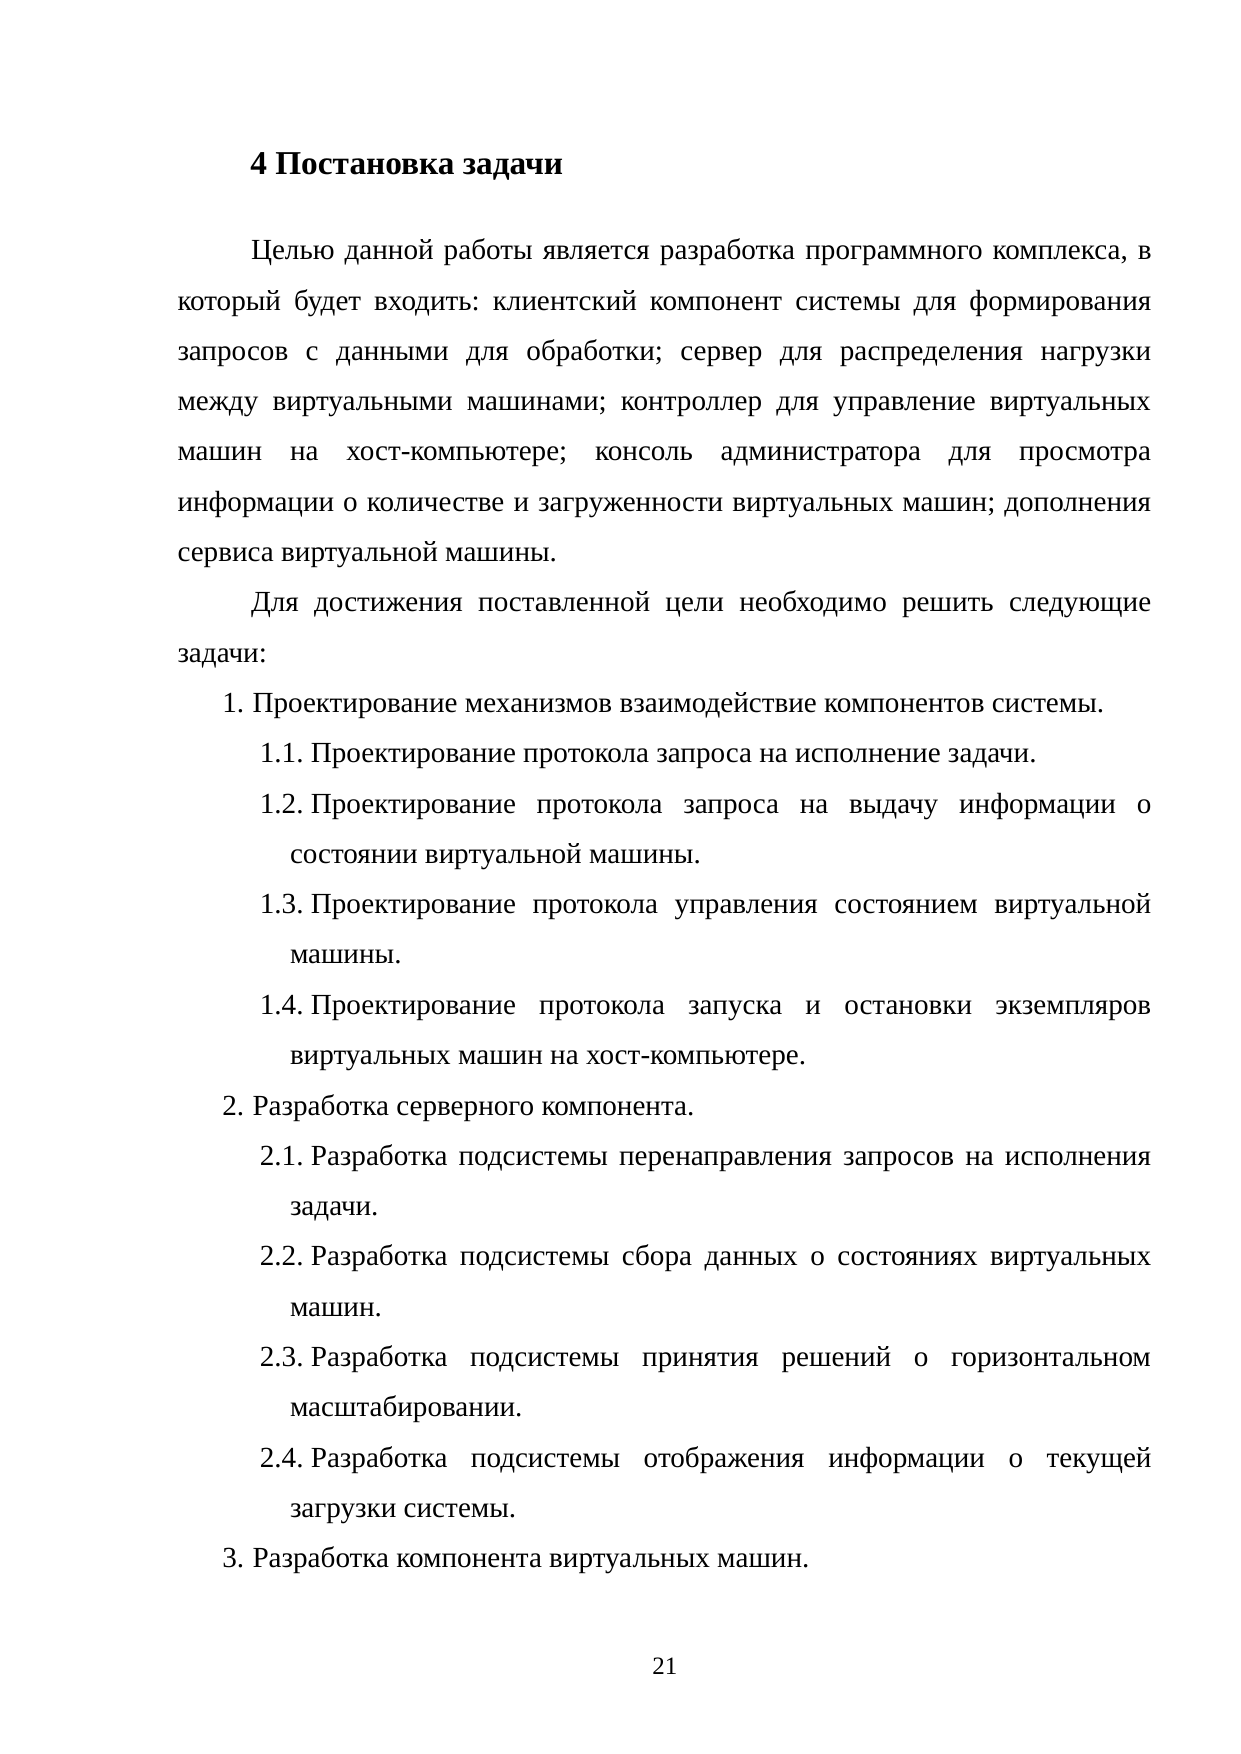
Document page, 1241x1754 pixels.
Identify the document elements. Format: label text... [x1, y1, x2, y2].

list Проектирование протокола запроса на исполнение задачи. [252, 735, 1152, 769]
list Проектирование протокола запроса на выдачу информации о состоянии виртуальной машины. [252, 786, 1152, 869]
list Проектирование протокола запуска и остановки экземпляров виртуальных машин на хост-компьютере. [252, 987, 1152, 1071]
list Разработка подсистемы перенаправления запросов на исполнения задачи. [252, 1138, 1152, 1222]
list Разработка компонента виртуальных машин. [215, 1540, 1152, 1574]
list Разработка подсистемы сбора данных о состояниях виртуальных машин. [252, 1238, 1152, 1322]
list Проектирование механизмов взаимодействие компонентов системы. [215, 685, 1152, 719]
subtitle 4 Постановка задачи [177, 143, 1152, 181]
text Для достижения поставленной цели необходимо решить следующие задачи: [177, 584, 1152, 668]
list Разработка подсистемы отображения информации о текущей загрузки системы. [252, 1440, 1152, 1524]
list Разработка подсистемы принятия решений о горизонтальном масштабировании. [252, 1339, 1152, 1423]
list Проектирование протокола управления состоянием виртуальной машины. [252, 886, 1152, 970]
text Целью данной работы является разработка программного комплекса, в который будет входить: клиентский компонент системы для формирования запросов с данными для обработки; сервер для распределения нагрузки между виртуальными машинами; контроллер для управление виртуальных машин на хост-компьютере; консоль администратора для просмотра информации о количестве и загруженности виртуальных машин; дополнения сервиса виртуальной машины. [177, 232, 1152, 568]
list Разработка серверного компонента. [215, 1088, 1152, 1121]
